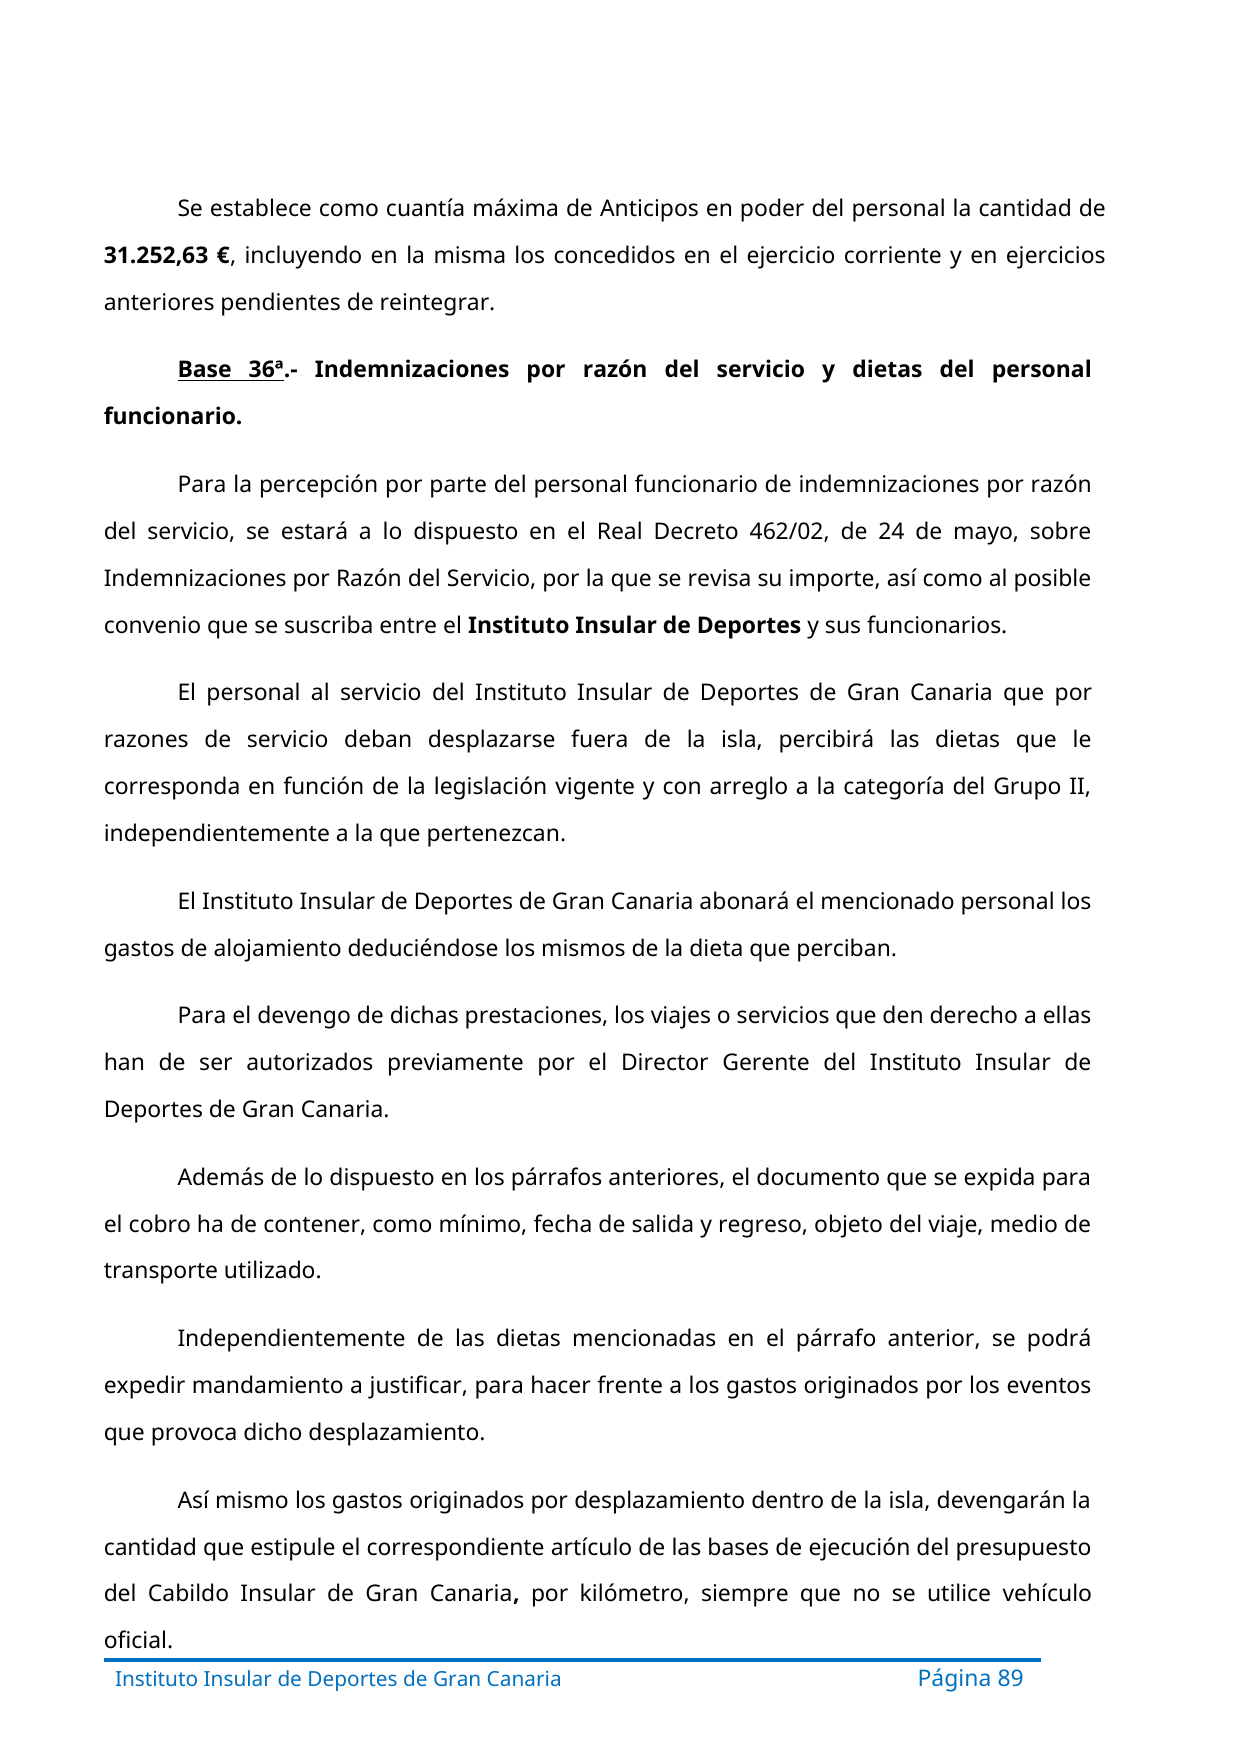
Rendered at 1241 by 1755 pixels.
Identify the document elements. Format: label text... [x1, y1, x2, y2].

text Para el devengo de dichas prestaciones, los viajes o servicios que den derecho a ellas han de ser autorizados previamente por el Director Gerente del Instituto Insular de Deportes de Gran Canaria. [103, 999, 1093, 1124]
text Se establece como cuantía máxima de Anticipos en poder del personal la cantidad de 31.252,63 €, incluyendo en la misma los concedidos en el ejercicio corriente y en ejercicios anteriores pendientes de reintegrar. [103, 192, 1107, 317]
text Para la percepción por parte del personal funcionario de indemnizaciones por razón del servicio, se estará a lo dispuesto en el Real Decreto 462/02, de 24 de mayo, sobre Indemnizaciones por Razón del Servicio, por la que se revisa su importe, así como al posible convenio que se suscriba entre el Instituto Insular de Deportes y sus funcionarios. [103, 468, 1093, 640]
text Base 36ª.- Indemnizaciones por razón del servicio y dietas del personal funcionario. [103, 353, 1093, 432]
text El personal al servicio del Instituto Insular de Deportes de Gran Canaria que por razones de servicio deban desplazarse fuera de la isla, percibirá las dietas que le corresponda en función de la legislación vigente y con arreglo a la categoría del Grupo II, independientemente a la que pertenezcan. [103, 676, 1093, 848]
text Independientemente de las dietas mencionadas en el párrafo anterior, se podrá expedir mandamiento a justificar, para hacer frente a los gastos originados por los eventos que provoca dicho desplazamiento. [103, 1322, 1093, 1447]
text Además de lo dispuesto en los párrafos anteriores, el documento que se expida para el cobro ha de contener, como mínimo, fecha de salida y regreso, objeto del viaje, medio de transporte utilizado. [103, 1161, 1093, 1286]
text El Instituto Insular de Deportes de Gran Canaria abonará el mencionado personal los gastos de alojamiento deduciéndose los mismos de la dieta que perciban. [103, 885, 1093, 963]
text Así mismo los gastos originados por desplazamiento dentro de la isla, devengarán la cantidad que estipule el correspondiente artículo de las bases de ejecución del presupuesto del Cabildo Insular de Gran Canaria, por kilómetro, siempre que no se utilice vehículo oficial. [103, 1484, 1093, 1656]
